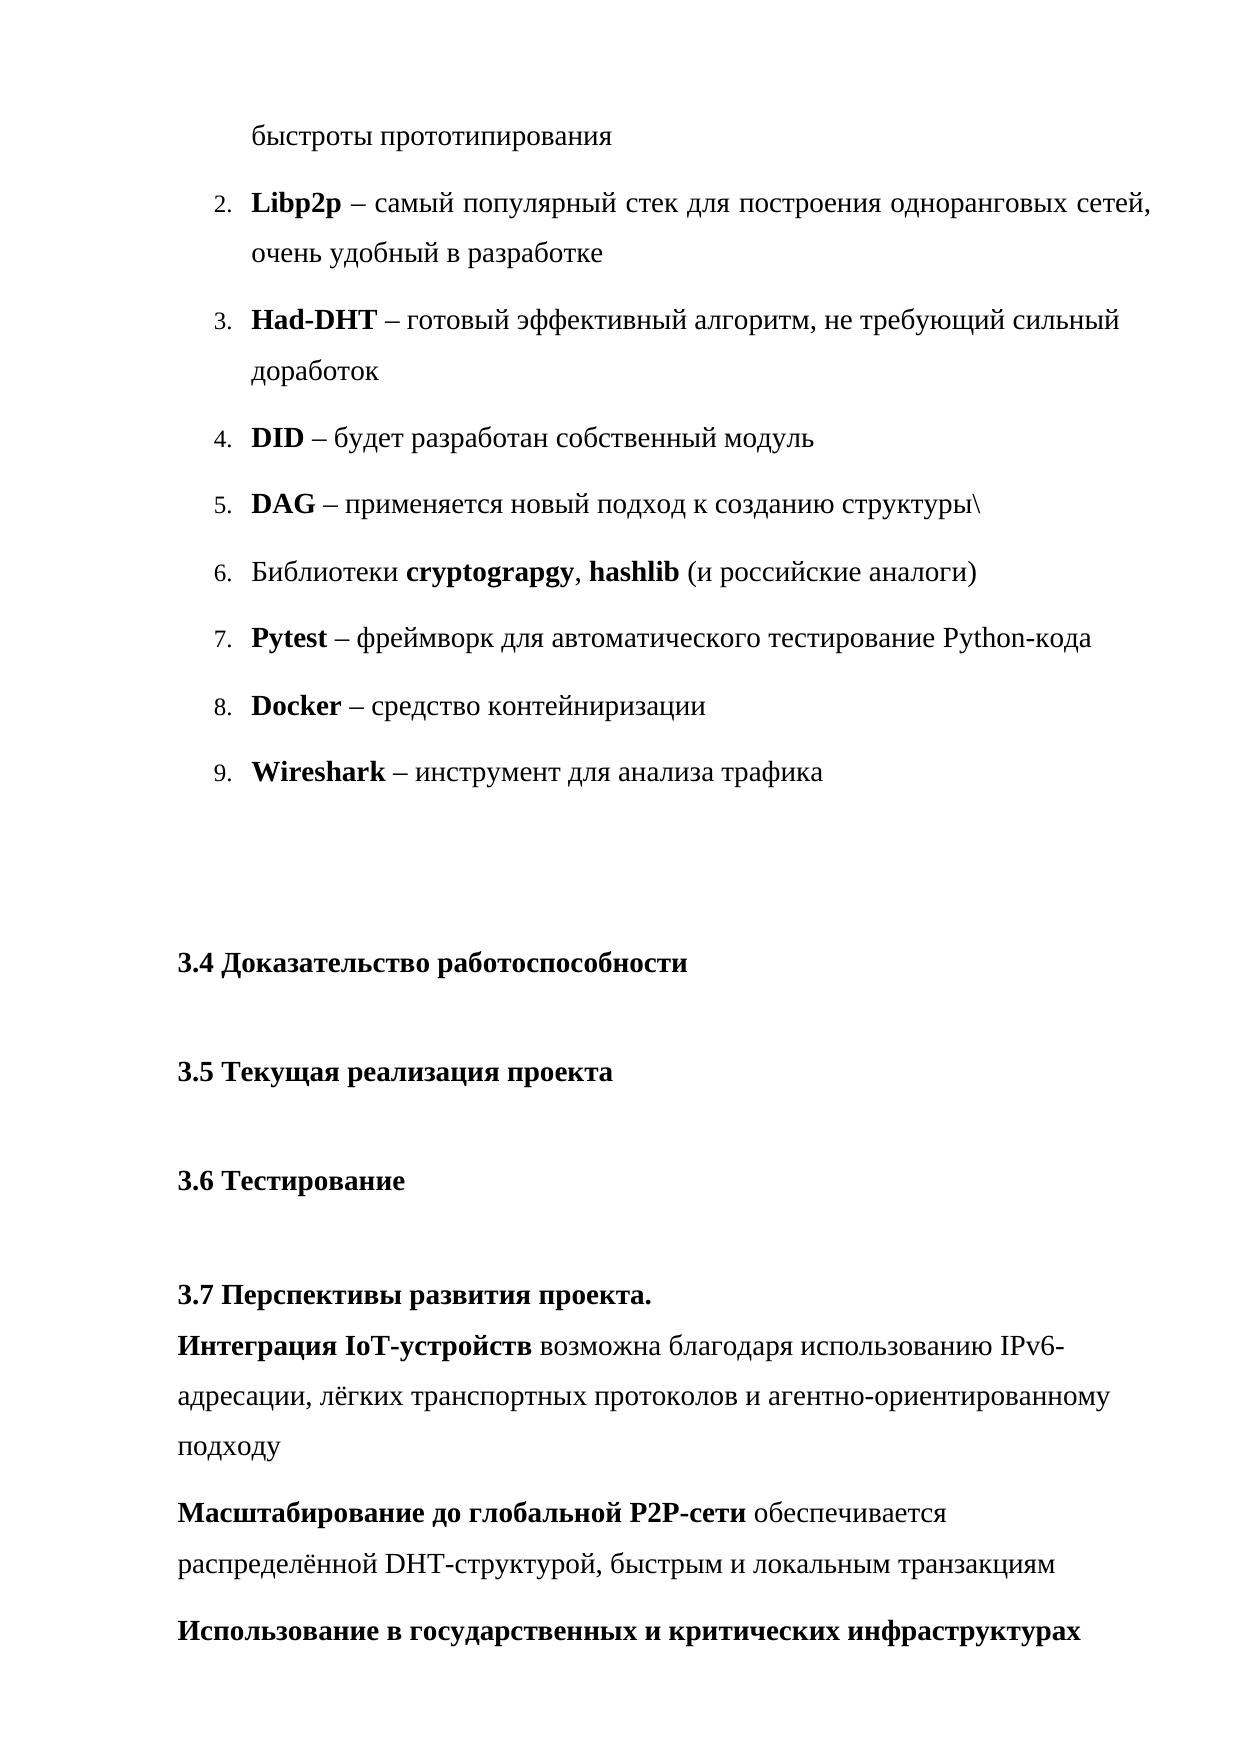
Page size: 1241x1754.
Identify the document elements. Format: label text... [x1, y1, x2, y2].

text 3.6 Тестирование [177, 1163, 1152, 1197]
list Had-DHT – готовый эффективный алгоритм, не требующий сильный доработок [213, 302, 1152, 386]
text 3.4 Доказательство работоспособности [177, 945, 1152, 979]
list DAG – применяется новый подход к созданию структуры\ [213, 487, 1152, 520]
list DID – будет разработан собственный модуль [213, 420, 1152, 453]
list Wireshark – инструмент для анализа трафика [213, 754, 1152, 788]
list быстроты прототипирования [213, 118, 1152, 152]
text Масштабирование до глобальной P2P-сети обеспечивается распределённой DHT-структурой, быстрым и локальным транзакциям [177, 1495, 1152, 1579]
text 3.7 Перспективы развития проекта. [177, 1277, 1152, 1311]
text 3.5 Текущая реализация проекта [177, 1054, 1152, 1088]
list Docker – средство контейниризации [213, 688, 1152, 721]
text Использование в государственных и критических инфраструктурах [177, 1613, 1152, 1646]
list Pytest – фреймворк для автоматического тестирование Python-кода [213, 621, 1152, 654]
text Интеграция IoT-устройств возможна благодаря использованию IPv6-адресации, лёгких транспортных протоколов и агентно-ориентированному подходу [177, 1328, 1152, 1462]
list Библиотеки cryptograpgy, hashlib (и российские аналоги) [213, 554, 1152, 587]
list Libp2p – самый популярный стек для построения одноранговых сетей, очень удобный в разработке [213, 185, 1152, 269]
